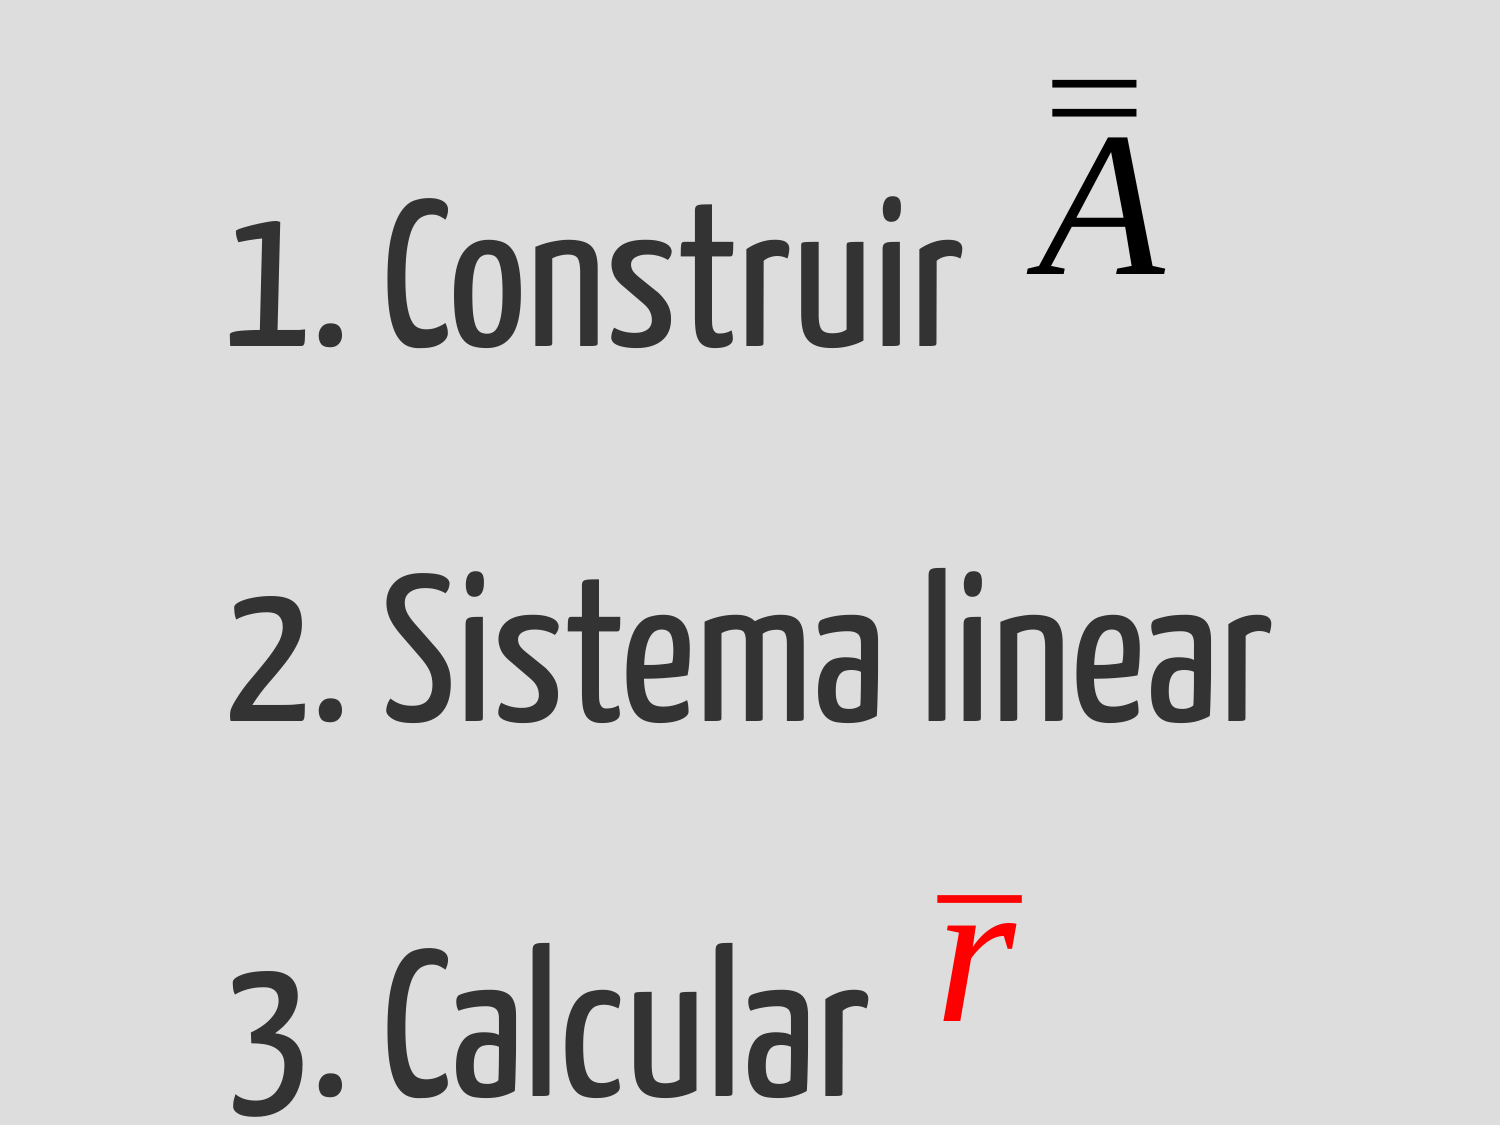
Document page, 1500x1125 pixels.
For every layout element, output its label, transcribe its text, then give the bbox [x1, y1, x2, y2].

chart [1010, 70, 1182, 319]
title 1. Construir 2. Sistema linear 3. Calcular [0, 0, 1500, 1125]
chart [921, 835, 1040, 1067]
